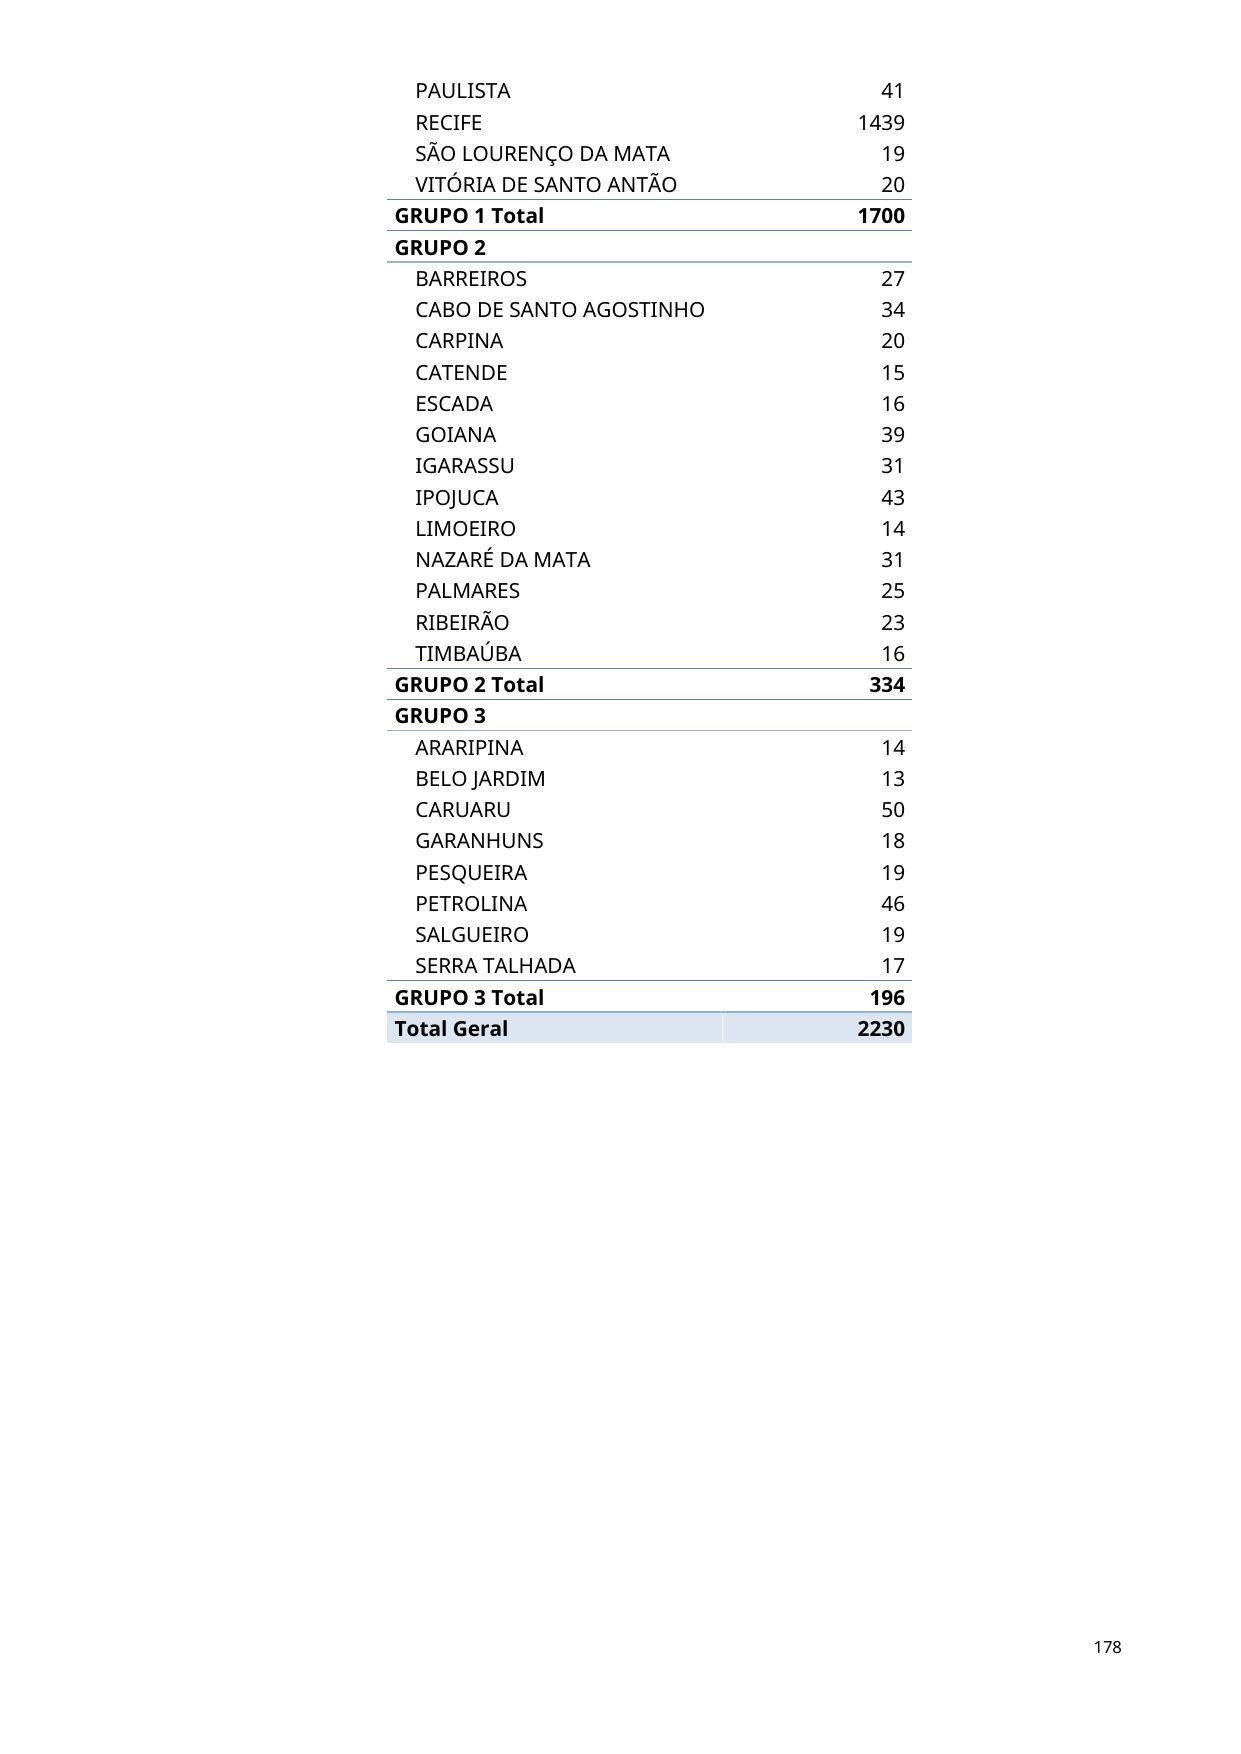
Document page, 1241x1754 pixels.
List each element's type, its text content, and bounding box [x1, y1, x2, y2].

table_cell 14 [723, 731, 912, 761]
table_cell IPOJUCA [387, 480, 722, 511]
table_cell GRUPO 1 Total [387, 200, 722, 230]
table_cell TIMBAÚBA [387, 636, 722, 668]
table_cell 14 [723, 511, 912, 543]
table_cell GOIANA [387, 418, 722, 449]
table_cell 19 [723, 855, 912, 886]
table_cell 13 [723, 761, 912, 793]
table_cell GRUPO 2 Total [387, 669, 722, 699]
table_cell CARUARU [387, 793, 722, 824]
table_cell GRUPO 3 [387, 700, 722, 730]
table_cell 25 [723, 574, 912, 605]
table_cell 17 [723, 949, 912, 980]
table_cell SERRA TALHADA [387, 949, 722, 980]
table_cell SALGUEIRO [387, 918, 722, 949]
table_cell [723, 700, 912, 730]
table_cell 334 [723, 669, 912, 699]
table_cell 16 [723, 636, 912, 668]
table_cell CABO DE SANTO AGOSTINHO [387, 293, 722, 324]
table_cell CATENDE [387, 355, 722, 386]
table_cell 50 [723, 793, 912, 824]
table_cell ESCADA [387, 386, 722, 418]
table_cell CARPINA [387, 324, 722, 355]
table_cell 41 [723, 74, 912, 105]
table_cell 31 [723, 449, 912, 480]
table_cell 43 [723, 480, 912, 511]
table_cell 196 [723, 981, 912, 1011]
table_cell 16 [723, 386, 912, 418]
table_cell 18 [723, 824, 912, 855]
table_cell 31 [723, 543, 912, 574]
table_cell 34 [723, 293, 912, 324]
table_cell 1439 [723, 105, 912, 136]
table_cell GRUPO 3 Total [387, 981, 722, 1011]
table_cell ARARIPINA [387, 731, 722, 761]
table_cell 23 [723, 605, 912, 636]
table_cell PALMARES [387, 574, 722, 605]
table_cell [723, 231, 912, 261]
table_cell PESQUEIRA [387, 855, 722, 886]
table_cell 20 [723, 324, 912, 355]
table_cell 2230 [723, 1013, 912, 1043]
table_cell VITÓRIA DE SANTO ANTÃO [387, 168, 722, 199]
table_cell Total Geral [387, 1013, 722, 1043]
table_cell BELO JARDIM [387, 761, 722, 793]
table_cell PETROLINA [387, 886, 722, 918]
table_cell BARREIROS [387, 263, 722, 293]
table_cell 19 [723, 136, 912, 168]
table_cell 20 [723, 168, 912, 199]
table_cell 27 [723, 263, 912, 293]
table_cell RECIFE [387, 105, 722, 136]
table_cell GARANHUNS [387, 824, 722, 855]
table_cell GRUPO 2 [387, 231, 722, 261]
table_cell 19 [723, 918, 912, 949]
table_cell 1700 [723, 200, 912, 230]
table_cell LIMOEIRO [387, 511, 722, 543]
table_cell SÃO LOURENÇO DA MATA [387, 136, 722, 168]
table_cell NAZARÉ DA MATA [387, 543, 722, 574]
table_cell PAULISTA [387, 74, 722, 105]
table_cell IGARASSU [387, 449, 722, 480]
table_cell 46 [723, 886, 912, 918]
table_cell 39 [723, 418, 912, 449]
table_cell 15 [723, 355, 912, 386]
table_cell RIBEIRÃO [387, 605, 722, 636]
